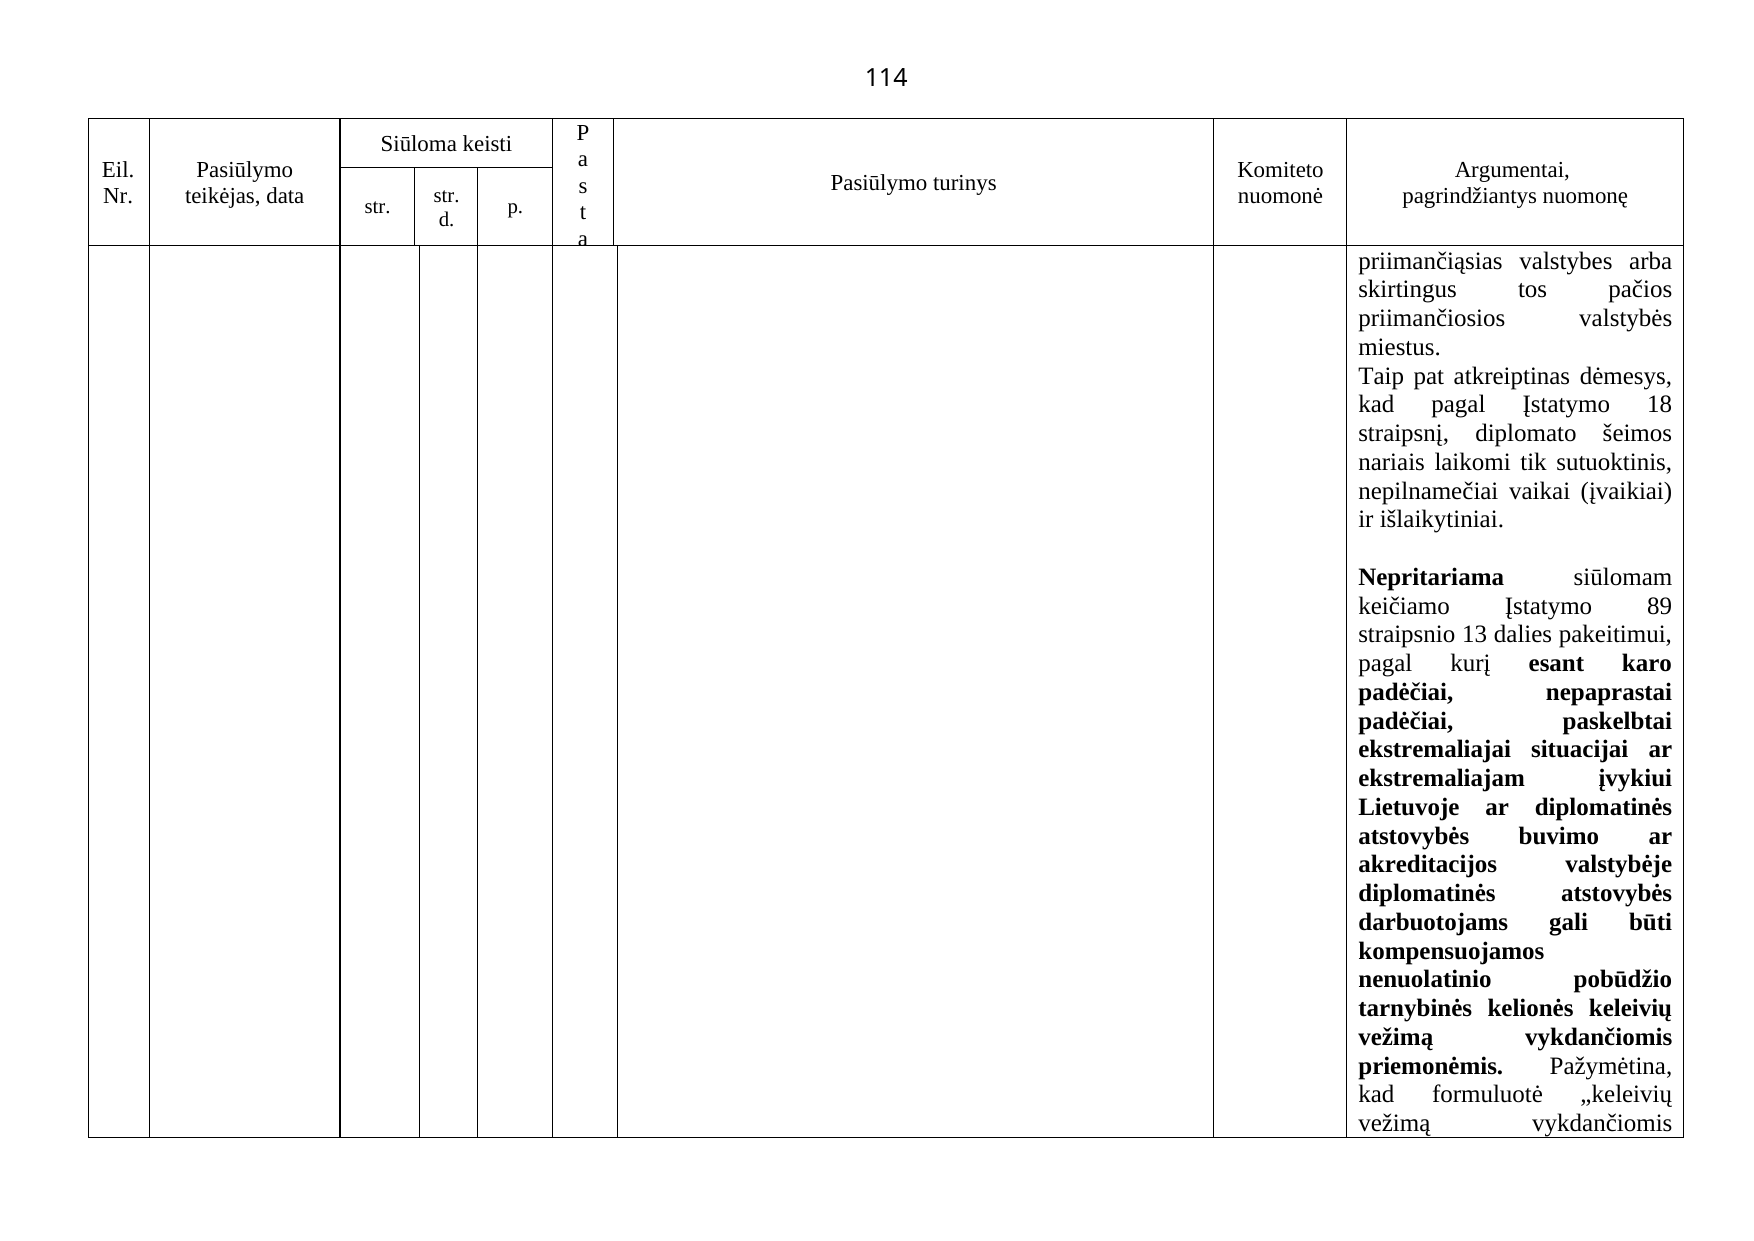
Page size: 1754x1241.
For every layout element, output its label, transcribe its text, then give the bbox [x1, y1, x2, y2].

table_header Pasiūlymo teikėjas, data [150, 119, 339, 245]
table_cell [478, 246, 552, 1137]
table_cell [618, 246, 1213, 1137]
table_cell [89, 246, 149, 1137]
table_cell p. [478, 168, 552, 245]
table_header Komiteto nuomonė [1214, 119, 1346, 245]
table_cell str. d. [415, 168, 477, 245]
table_cell priimančiąsias valstybes arba skirtingus tos pačios priimančiosios valstybės miestus. Taip pat atkreiptinas dėmesys, kad pagal Įstatymo 18 straipsnį, diplomato šeimos nariais laikomi tik sutuoktinis, nepilnamečiai vaikai (įvaikiai) ir išlaikytiniai. Nepritariama siūlomam keičiamo Įstatymo 89 straipsnio 13 dalies pakeitimui, pagal kurį esant karo padėčiai, nepaprastai padėčiai, paskelbtai ekstremaliajai situacijai ar ekstremaliajam įvykiui Lietuvoje ar diplomatinės atstovybės buvimo ar akreditacijos valstybėje diplomatinės atstovybės darbuotojams gali būti kompensuojamos nenuolatinio pobūdžio tarnybinės kelionės keleivių vežimą vykdančiomis priemonėmis. Pažymėtina, kad formuluotė „keleivių vežimą vykdančiomis [1347, 246, 1683, 1137]
table_header Pastabos [553, 119, 613, 245]
table_cell [420, 246, 477, 1137]
table_header Argumentai, pagrindžiantys nuomonę [1347, 119, 1683, 245]
table_header Siūloma keisti [341, 119, 552, 167]
table_header Pasiūlymo turinys [614, 119, 1213, 245]
table_cell [1214, 246, 1346, 1137]
table_cell str. [341, 168, 414, 245]
table_cell [553, 246, 617, 1137]
table_cell [341, 246, 419, 1137]
table_header Eil. Nr. [89, 119, 149, 245]
table_cell [150, 246, 339, 1137]
